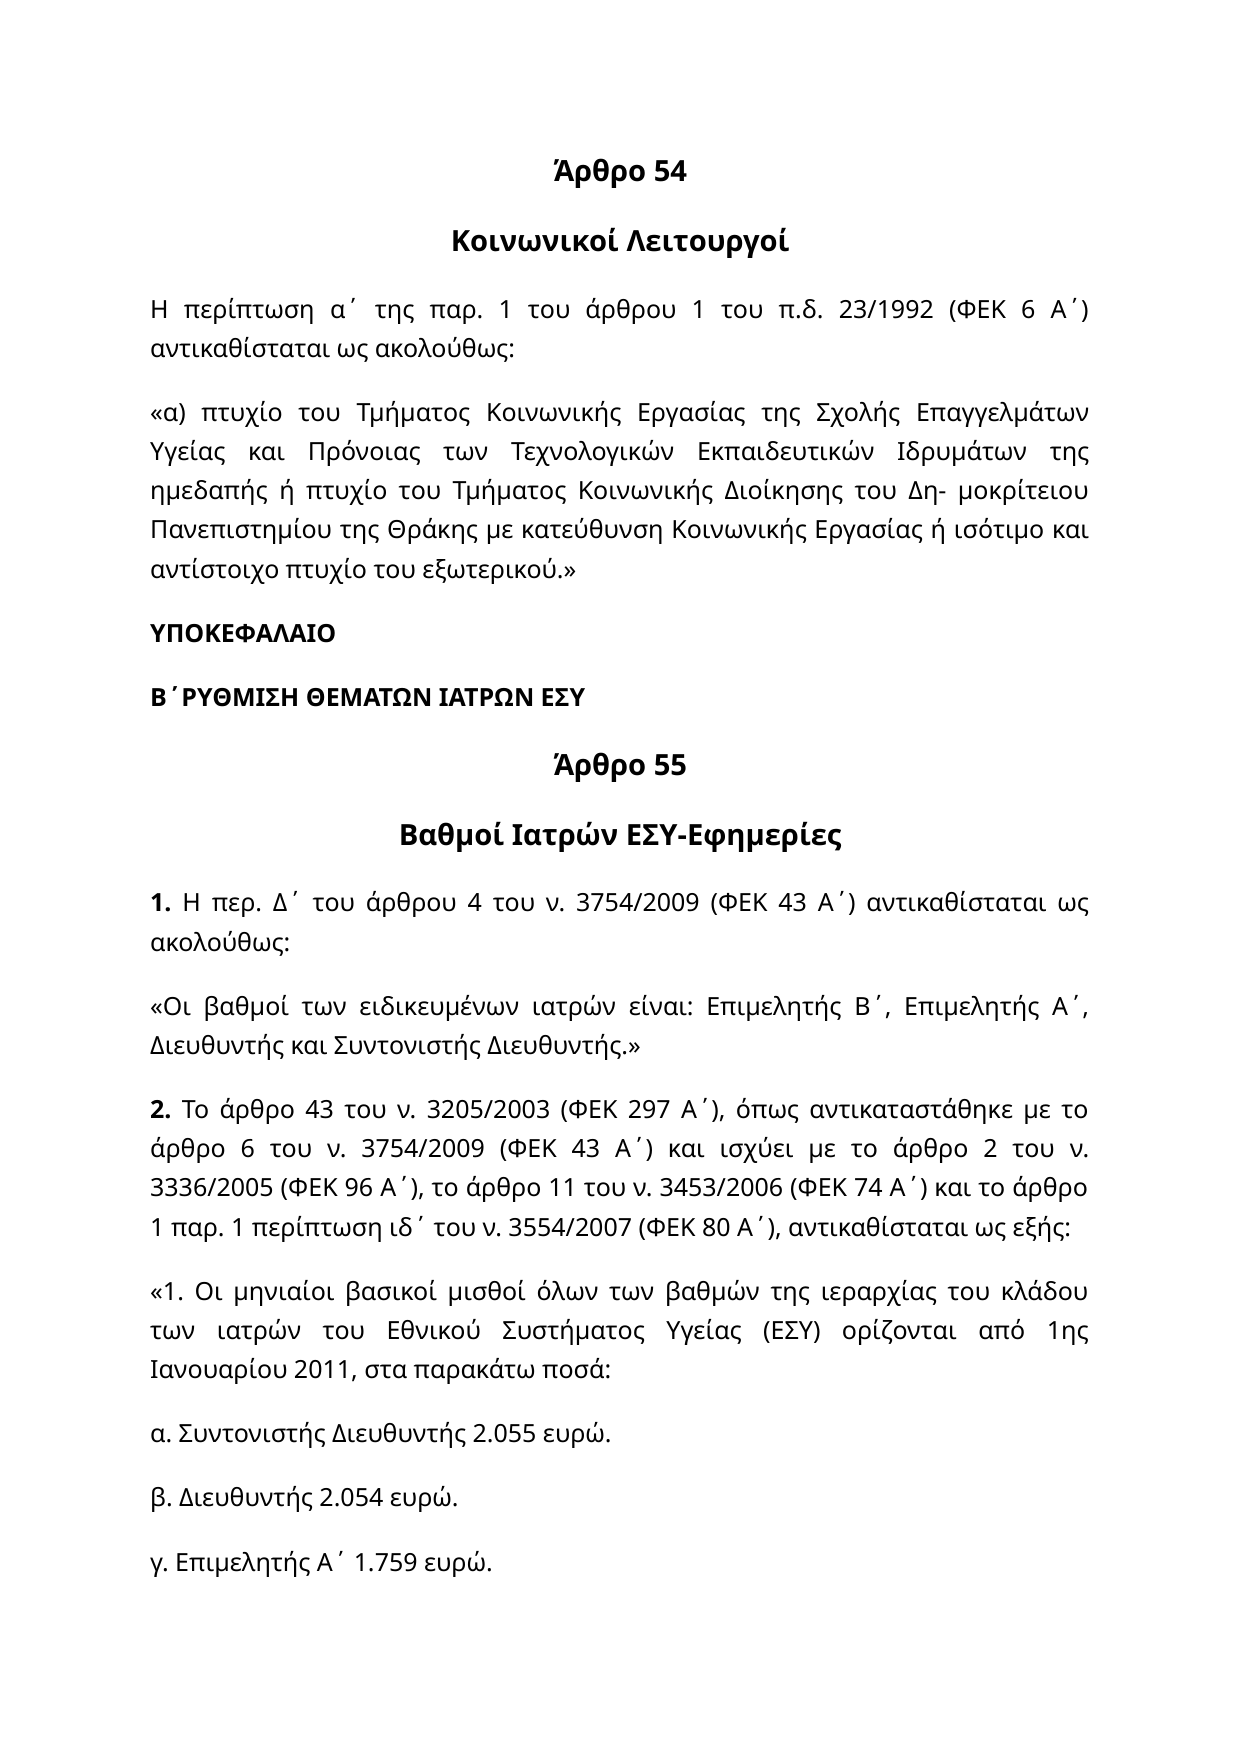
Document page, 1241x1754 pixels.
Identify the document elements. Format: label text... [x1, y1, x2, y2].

text «1. Οι μηνιαίοι βασικοί μισθοί όλων των βαθμών της ιεραρχίας του κλάδου των ιατρών του Εθνικού Συστήματος Υγείας (ΕΣΥ) ορίζονται από 1ης Ιανουαρίου 2011, στα παρακάτω ποσά: [150, 1273, 1090, 1386]
subtitle Άρθρο 55 [150, 744, 1090, 783]
subtitle Κοινωνικοί Λειτουργοί [150, 221, 1090, 260]
text γ. Επιμελητής Α΄ 1.759 ευρώ. [150, 1544, 1090, 1578]
text Η περίπτωση α΄ της παρ. 1 του άρθρου 1 του π.δ. 23/1992 (ΦΕΚ 6 Α΄) αντικαθίσταται ως ακολούθως: [150, 291, 1090, 364]
text 1. Η περ. Δ΄ του άρθρου 4 του ν. 3754/2009 (ΦΕΚ 43 Α΄) αντικαθίσταται ως ακολούθως: [150, 885, 1090, 958]
text «α) πτυχίο του Τμήματος Κοινωνικής Εργασίας της Σχολής Επαγγελμάτων Υγείας και Πρόνοιας των Τεχνολογικών Εκπαιδευτικών Ιδρυμάτων της ημεδαπής ή πτυχίο του Τμήματος Κοινωνικής Διοίκησης του Δη- μοκρίτειου Πανεπιστημίου της Θράκης με κατεύθυνση Κοινωνικής Εργασίας ή ισότιμο και αντίστοιχο πτυχίο του εξωτερικού.» [150, 394, 1090, 585]
text 2. Το άρθρο 43 του ν. 3205/2003 (ΦΕΚ 297 Α΄), όπως αντικαταστάθηκε με το άρθρο 6 του ν. 3754/2009 (ΦΕΚ 43 Α΄) και ισχύει με το άρθρο 2 του ν. 3336/2005 (ΦΕΚ 96 Α΄), το άρθρο 11 του ν. 3453/2006 (ΦΕΚ 74 Α΄) και το άρθρο 1 παρ. 1 περίπτωση ιδ΄ του ν. 3554/2007 (ΦΕΚ 80 Α΄), αντικαθίσταται ως εξής: [150, 1092, 1090, 1243]
text α. Συντονιστής Διευθυντής 2.055 ευρώ. [150, 1416, 1090, 1450]
text «Οι βαθμοί των ειδικευμένων ιατρών είναι: Επιμελητής Β΄, Επιμελητής Α΄, Διευθυντής και Συντονιστής Διευθυντής.» [150, 988, 1090, 1062]
text Β΄ΡΥΘΜΙΣΗ ΘΕΜΑΤΩΝ ΙΑΤΡΩΝ ΕΣΥ [150, 679, 1090, 714]
subtitle Άρθρο 54 [150, 150, 1090, 190]
subtitle Βαθμοί Ιατρών ΕΣΥ-Εφημερίες [150, 814, 1090, 854]
text β. Διευθυντής 2.054 ευρώ. [150, 1480, 1090, 1514]
text ΥΠΟΚΕΦΑΛΑΙΟ [150, 615, 1090, 649]
